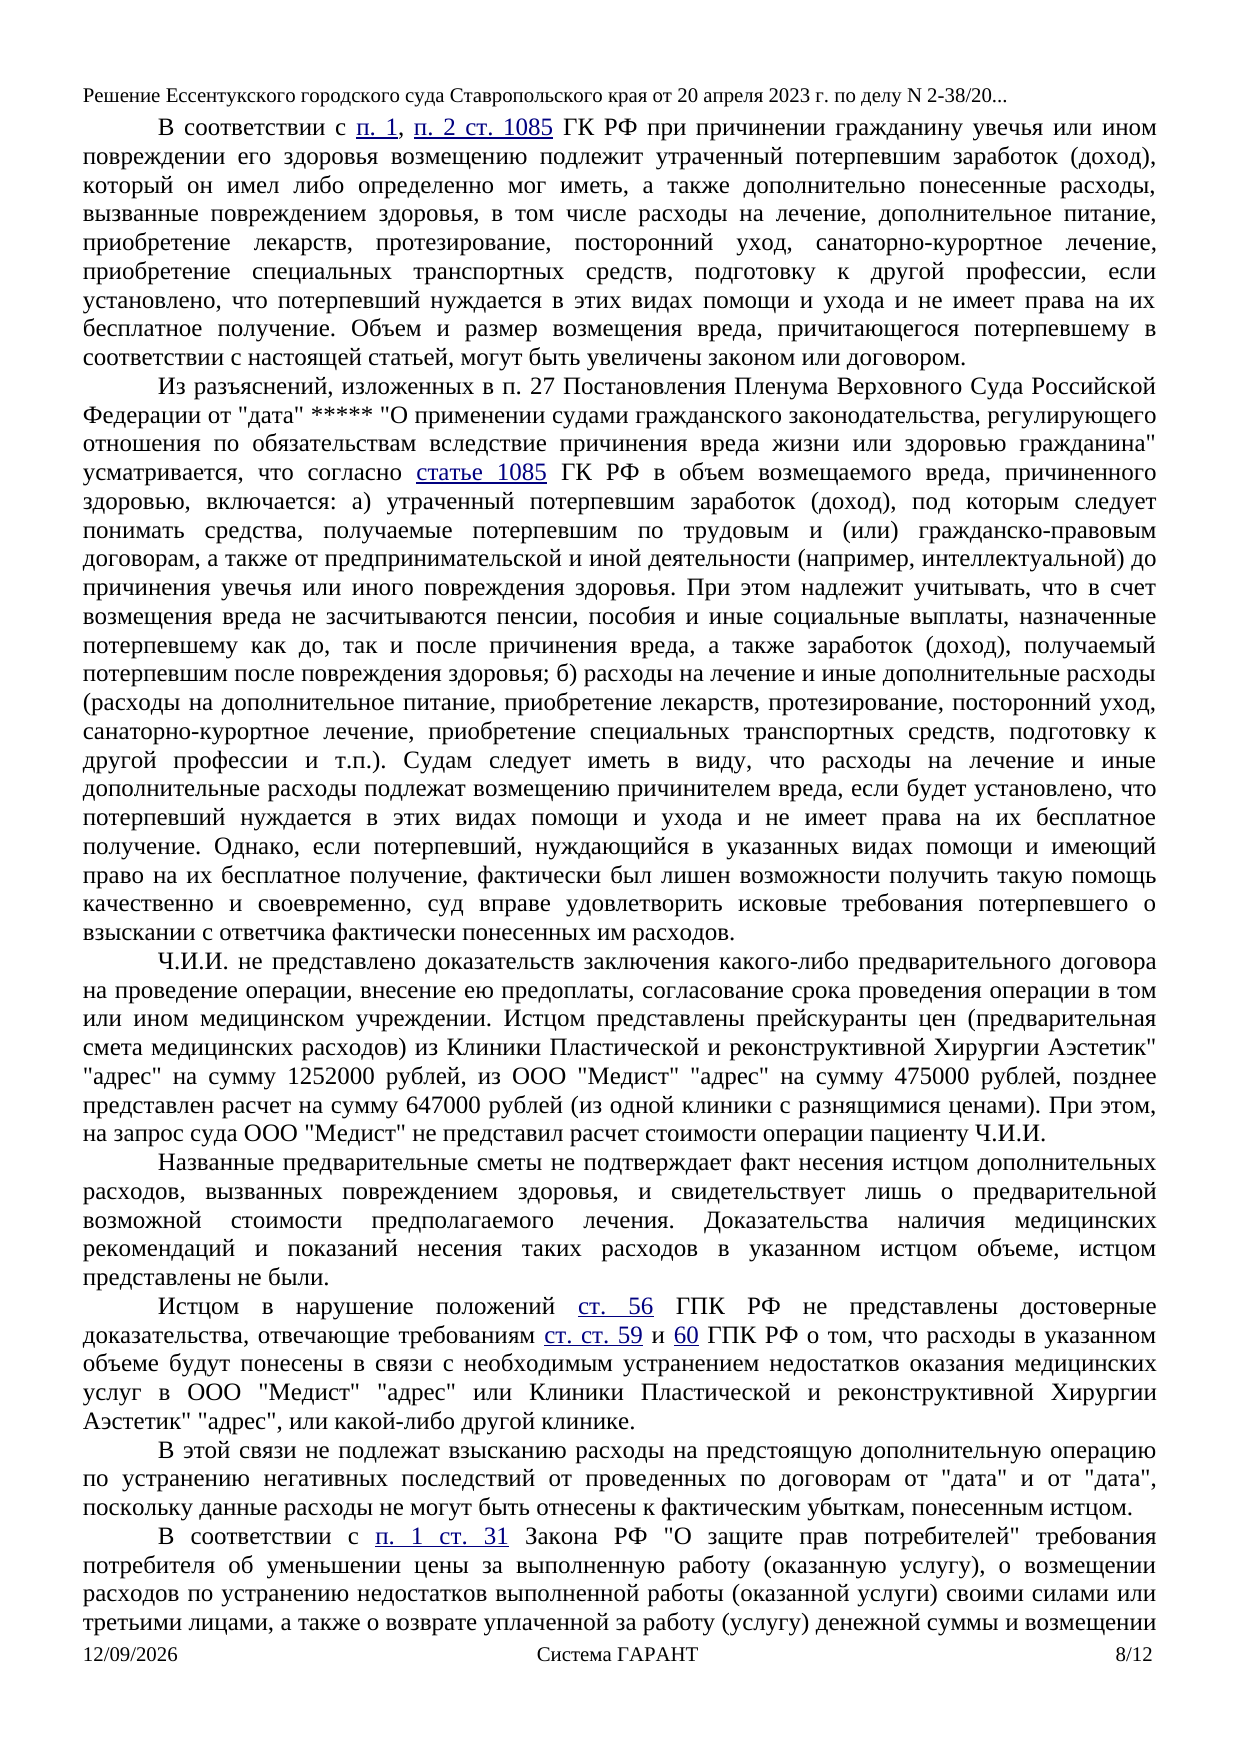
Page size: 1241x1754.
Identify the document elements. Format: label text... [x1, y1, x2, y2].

text В соответствии с п. 1 ст. 31 Закона РФ "О защите прав потребителей" требования потребителя об уменьшении цены за выполненную работу (оказанную услугу), о возмещении расходов по устранению недостатков выполненной работы (оказанной услуги) своими силами или третьими лицами, а также о возврате уплаченной за работу (услугу) денежной суммы и возмещении [83, 1521, 1157, 1636]
text Из разъяснений, изложенных в п. 27 Постановления Пленума Верховного Суда Российской Федерации от "дата" ***** "О применении судами гражданского законодательства, регулирующего отношения по обязательствам вследствие причинения вреда жизни или здоровью гражданина" усматривается, что согласно статье 1085 ГК РФ в объем возмещаемого вреда, причиненного здоровью, включается: а) утраченный потерпевшим заработок (доход), под которым следует понимать средства, получаемые потерпевшим по трудовым и (или) гражданско-правовым договорам, а также от предпринимательской и иной деятельности (например, интеллектуальной) до причинения увечья или иного повреждения здоровья. При этом надлежит учитывать, что в счет возмещения вреда не засчитываются пенсии, пособия и иные социальные выплаты, назначенные потерпевшему как до, так и после причинения вреда, а также заработок (доход), получаемый потерпевшим после повреждения здоровья; б) расходы на лечение и иные дополнительные расходы (расходы на дополнительное питание, приобретение лекарств, протезирование, посторонний уход, санаторно-курортное лечение, приобретение специальных транспортных средств, подготовку к другой профессии и т.п.). Судам следует иметь в виду, что расходы на лечение и иные дополнительные расходы подлежат возмещению причинителем вреда, если будет установлено, что потерпевший нуждается в этих видах помощи и ухода и не имеет права на их бесплатное получение. Однако, если потерпевший, нуждающийся в указанных видах помощи и имеющий право на их бесплатное получение, фактически был лишен возможности получить такую помощь качественно и своевременно, суд вправе удовлетворить исковые требования потерпевшего о взыскании с ответчика фактически понесенных им расходов. [83, 371, 1157, 946]
text Истцом в нарушение положений ст. 56 ГПК РФ не представлены достоверные доказательства, отвечающие требованиям ст. ст. 59 и 60 ГПК РФ о том, что расходы в указанном объеме будут понесены в связи с необходимым устранением недостатков оказания медицинских услуг в ООО "Медист" "адрес" или Клиники Пластической и реконструктивной Хирургии Аэстетик" "адрес", или какой-либо другой клинике. [83, 1291, 1157, 1435]
text В этой связи не подлежат взысканию расходы на предстоящую дополнительную операцию по устранению негативных последствий от проведенных по договорам от "дата" и от "дата", поскольку данные расходы не могут быть отнесены к фактическим убыткам, понесенным истцом. [83, 1435, 1157, 1521]
text Ч.И.И. не представлено доказательств заключения какого-либо предварительного договора на проведение операции, внесение ею предоплаты, согласование срока проведения операции в том или ином медицинском учреждении. Истцом представлены прейскуранты цен (предварительная смета медицинских расходов) из Клиники Пластической и реконструктивной Хирургии Аэстетик" "адрес" на сумму 1252000 рублей, из ООО "Медист" "адрес" на сумму 475000 рублей, позднее представлен расчет на сумму 647000 рублей (из одной клиники с разнящимися ценами). При этом, на запрос суда ООО "Медист" не представил расчет стоимости операции пациенту Ч.И.И. [83, 946, 1157, 1147]
text В соответствии с п. 1, п. 2 ст. 1085 ГК РФ при причинении гражданину увечья или ином повреждении его здоровья возмещению подлежит утраченный потерпевшим заработок (доход), который он имел либо определенно мог иметь, а также дополнительно понесенные расходы, вызванные повреждением здоровья, в том числе расходы на лечение, дополнительное питание, приобретение лекарств, протезирование, посторонний уход, санаторно-курортное лечение, приобретение специальных транспортных средств, подготовку к другой профессии, если установлено, что потерпевший нуждается в этих видах помощи и ухода и не имеет права на их бесплатное получение. Объем и размер возмещения вреда, причитающегося потерпевшему в соответствии с настоящей статьей, могут быть увеличены законом или договором. [83, 112, 1157, 371]
text Названные предварительные сметы не подтверждает факт несения истцом дополнительных расходов, вызванных повреждением здоровья, и свидетельствует лишь о предварительной возможной стоимости предполагаемого лечения. Доказательства наличия медицинских рекомендаций и показаний несения таких расходов в указанном истцом объеме, истцом представлены не были. [83, 1147, 1157, 1291]
